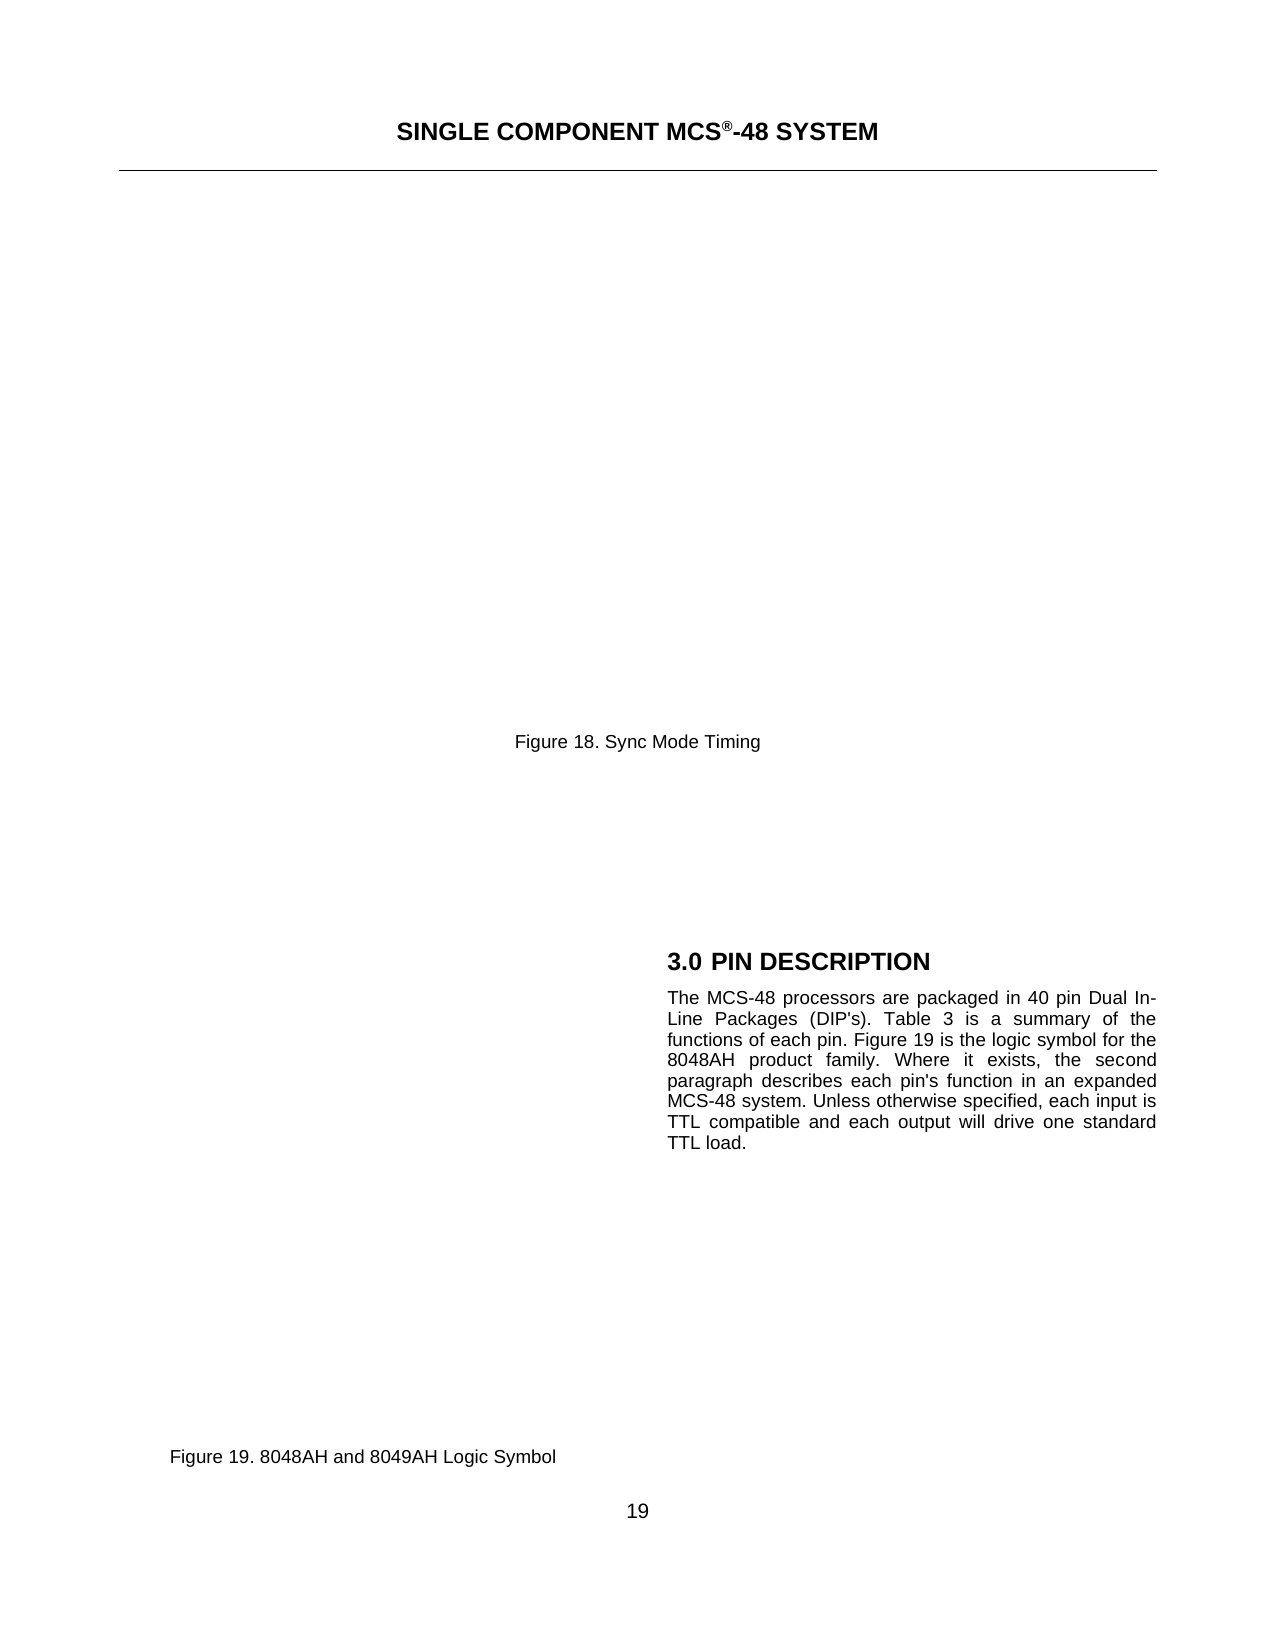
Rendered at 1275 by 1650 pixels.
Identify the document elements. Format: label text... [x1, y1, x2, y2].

text The MCS-48 processors are packaged in 40 pin Dual In-Line Packages (DIP's). Table 3 is a summary of the functions of each pin. Figure 19 is the logic symbol for the 8048AH product family. Where it exists, the sec­ond paragraph describes each pin's function in an ex­panded MCS-48 system. Unless otherwise specified, each input is TTL compatible and each output will drive one standard TTL load. [667, 988, 1157, 1153]
list Figure 18. Sync Mode Timing [115, 254, 1160, 753]
subtitle PIN DESCRIPTION [667, 753, 1157, 976]
text Figure 19. 8048AH and 8049AH Logic Symbol [118, 946, 608, 1468]
